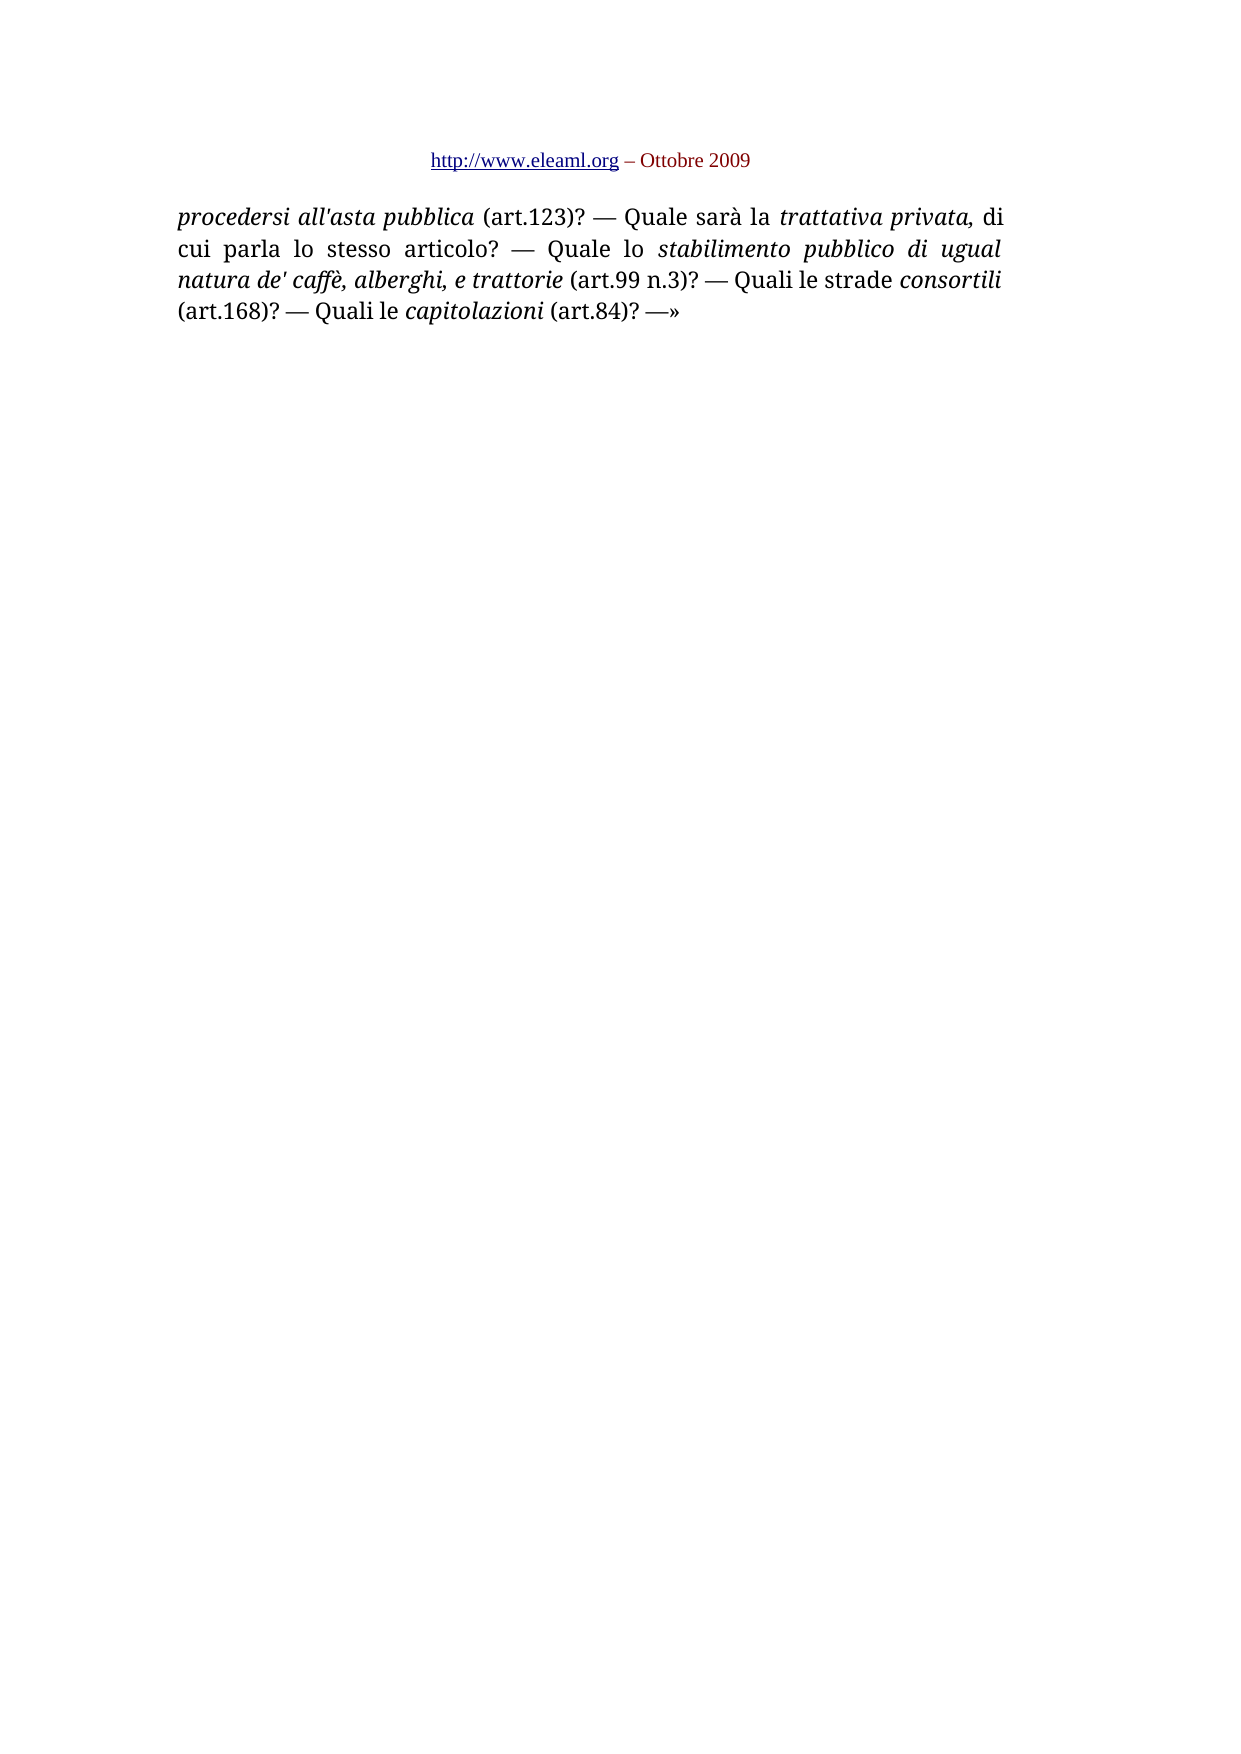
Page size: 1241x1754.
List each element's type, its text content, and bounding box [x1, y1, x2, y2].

list procedersi all'asta pubblica (art.123)? — Quale sarà la trattativa privata, di cui parla lo stesso articolo? — Quale lo stabilimento pubblico di ugual natura de' caffè, alberghi, e trattorie (art.99 n.3)? — Quali le strade consortili (art.168)? — Quali le capitolazioni (art.84)? —» [177, 201, 1004, 326]
